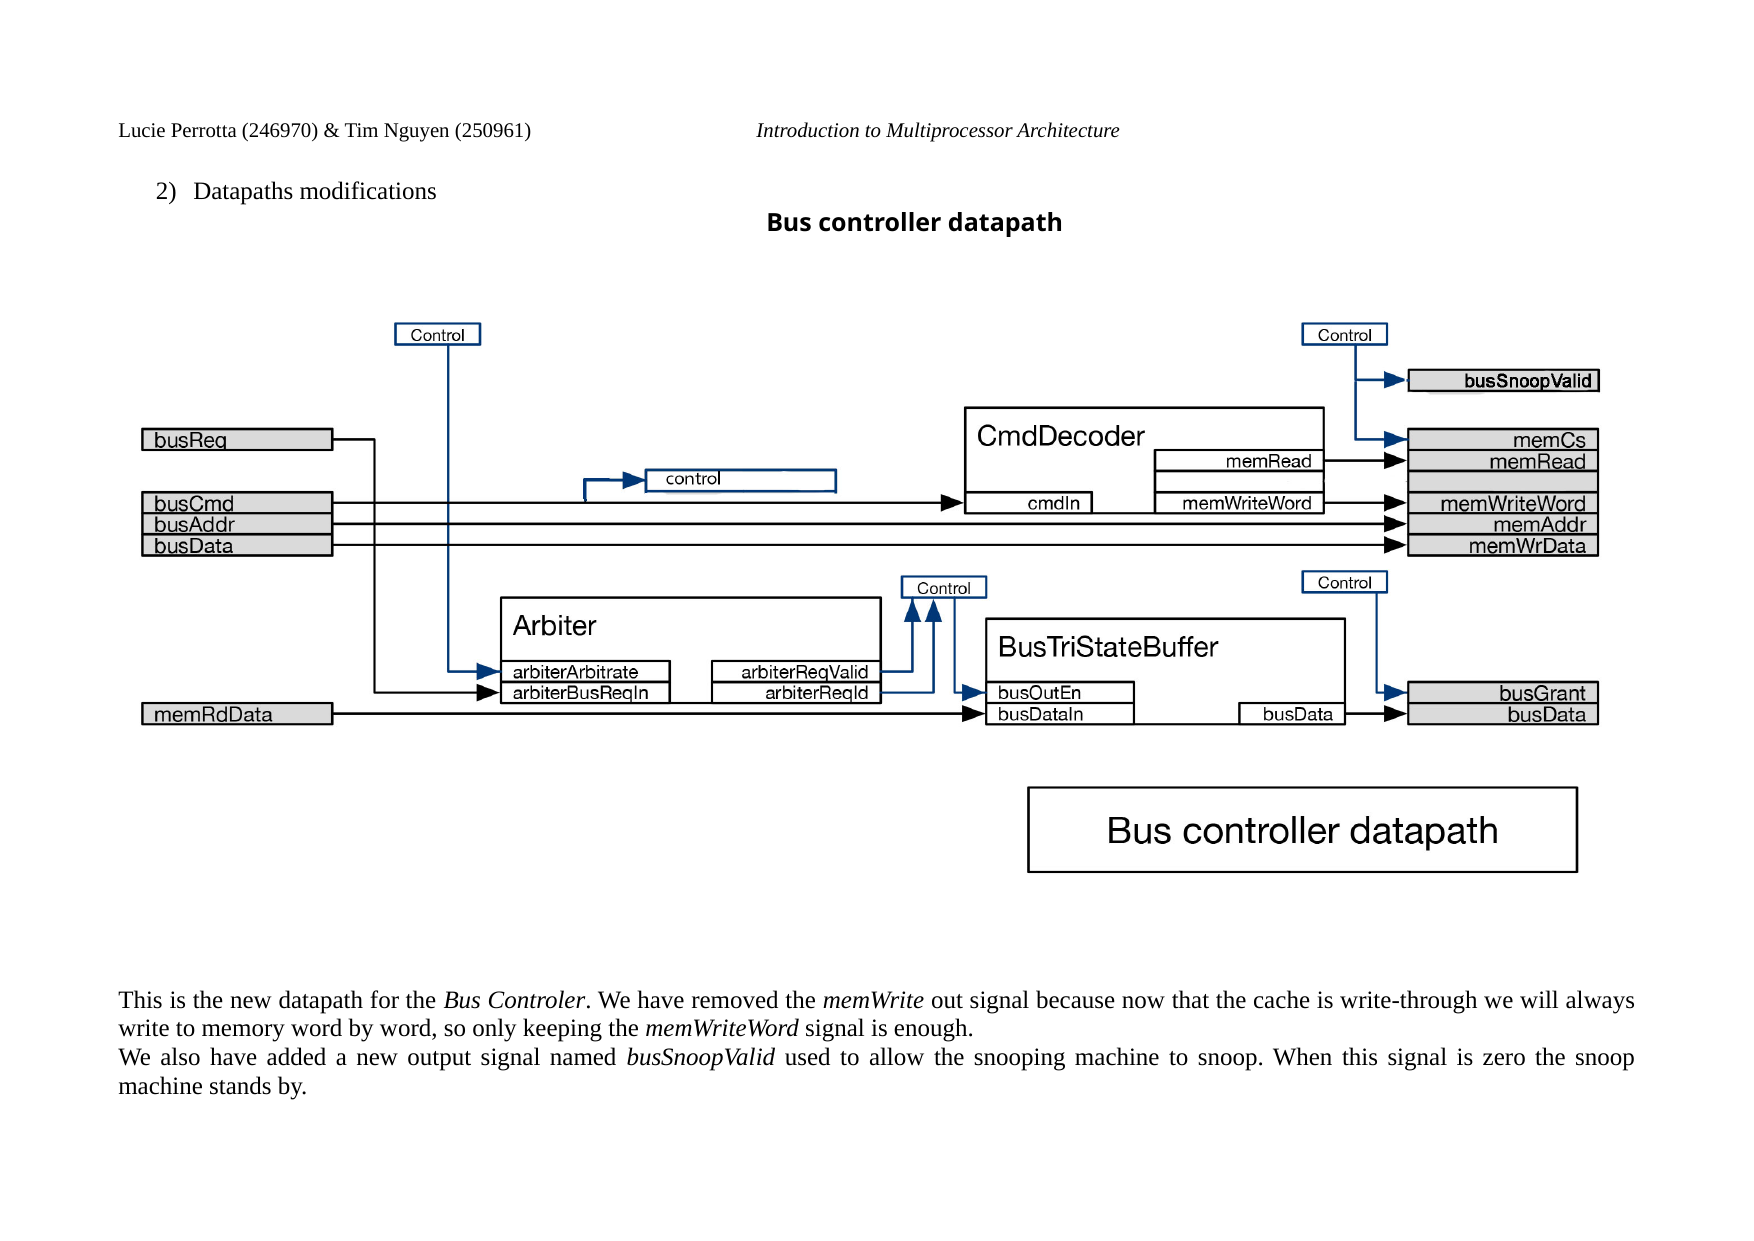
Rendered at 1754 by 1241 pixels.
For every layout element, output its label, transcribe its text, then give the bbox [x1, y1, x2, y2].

text This is the new datapath for the Bus Controler. We have removed the memWrite out signal because now that the cache is write-through we will always write to memory word by word, so only keeping the memWriteWord signal is enough. [118, 985, 1636, 1042]
text We also have added a new output signal named busSnoopValid used to allow the snooping machine to snoop. When this signal is zero the snoop machine stands by. [118, 1042, 1636, 1100]
text Bus controller datapath [193, 205, 1636, 239]
list Datapaths modifications [156, 176, 1636, 205]
